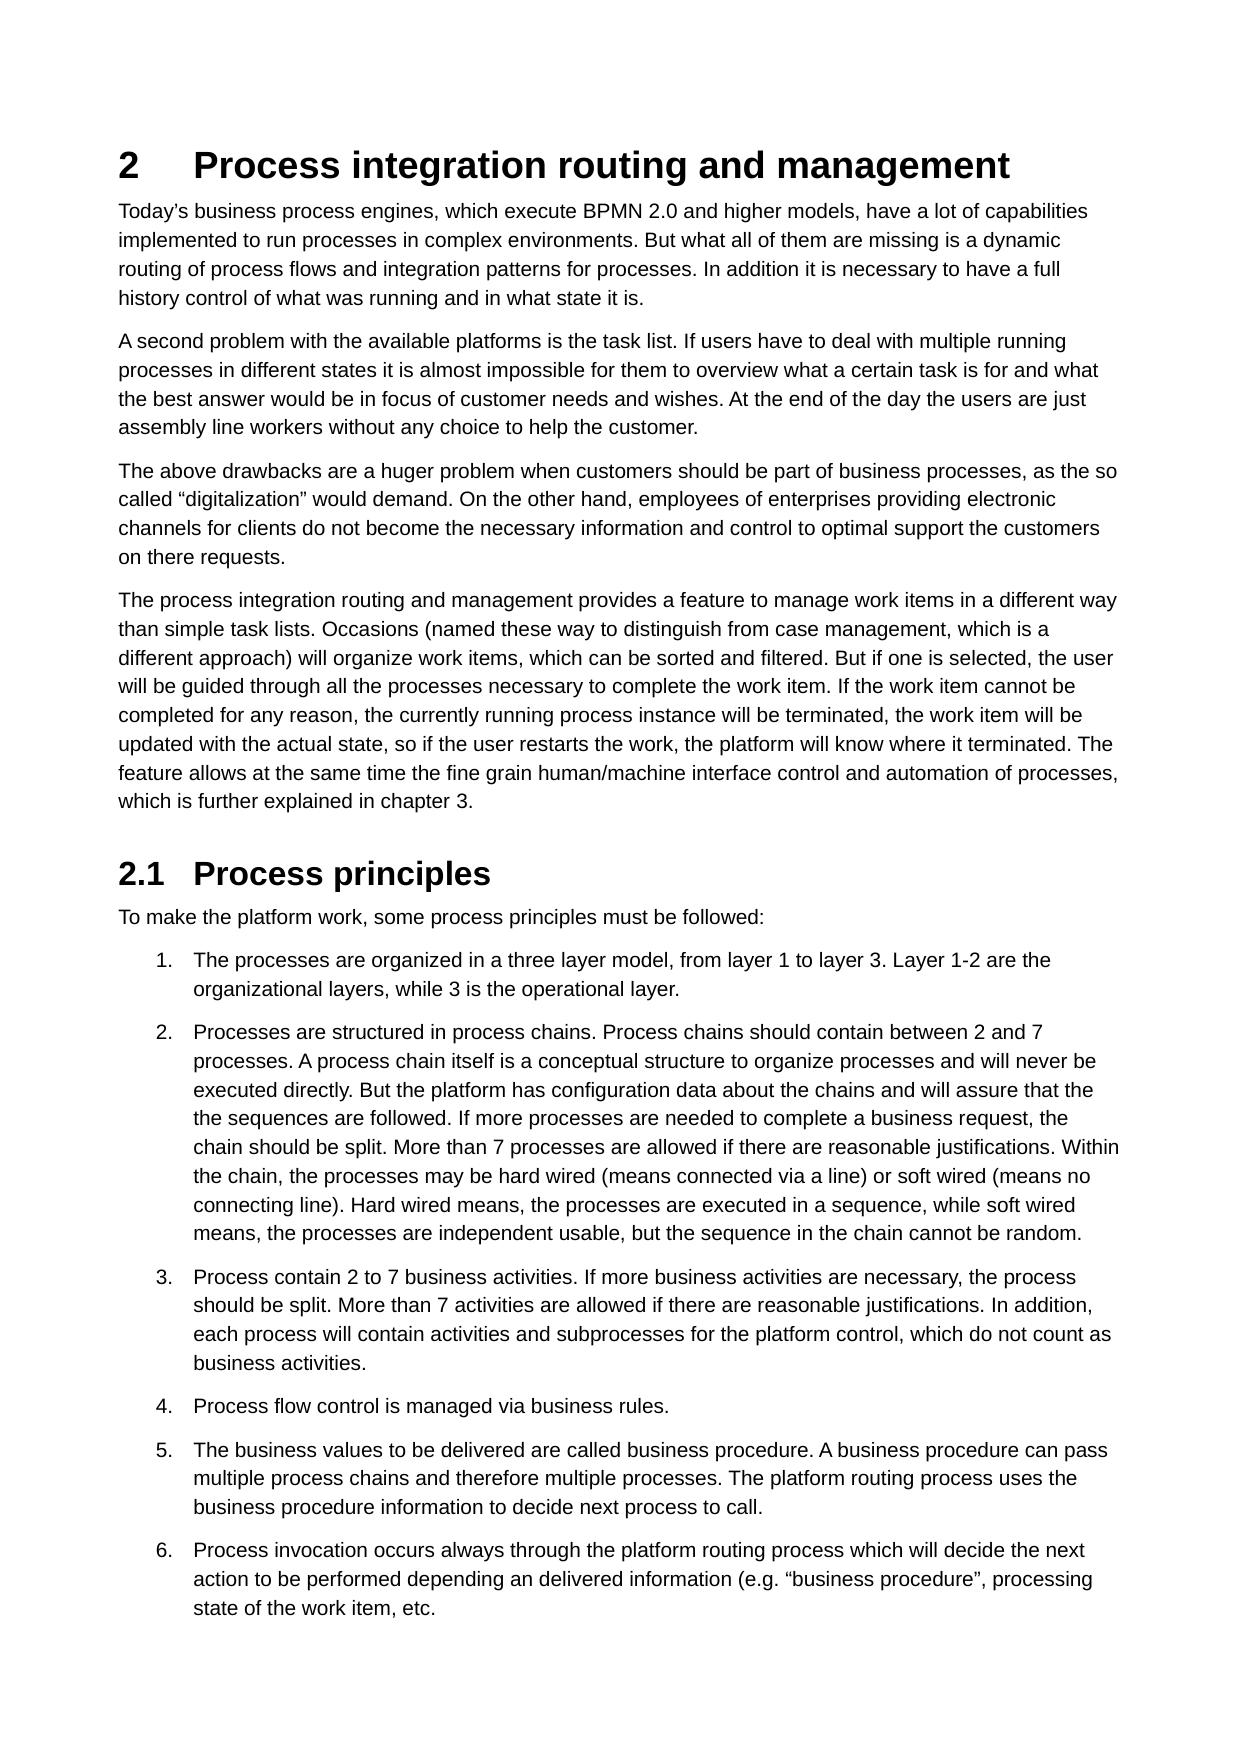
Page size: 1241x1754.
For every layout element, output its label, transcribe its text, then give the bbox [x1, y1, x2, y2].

subtitle Process principles [118, 853, 1122, 892]
list Process contain 2 to 7 business activities. If more business activities are necessary, the process should be split. More than 7 activities are allowed if there are reasonable justifications. In addition, each process will contain activities and subprocesses for the platform control, which do not count as business activities. [156, 1264, 1122, 1375]
list The processes are organized in a three layer model, from layer 1 to layer 3. Layer 1-2 are the organizational layers, while 3 is the operational layer. [156, 948, 1122, 1001]
text To make the platform work, some process principles must be followed: [118, 904, 1122, 928]
text Today’s business process engines, which execute BPMN 2.0 and higher models, have a lot of capabilities implemented to run processes in complex environments. But what all of them are missing is a dynamic routing of process flows and integration patterns for processes. In addition it is necessary to have a full history control of what was running and in what state it is. [118, 199, 1122, 309]
subtitle Process integration routing and management [118, 143, 1122, 187]
text The process integration routing and management provides a feature to manage work items in a different way than simple task lists. Occasions (named these way to distinguish from case management, which is a different approach) will organize work items, which can be sorted and filtered. But if one is selected, the user will be guided through all the processes necessary to complete the work item. If the work item cannot be completed for any reason, the currently running process instance will be terminated, the work item will be updated with the actual state, so if the user restarts the work, the platform will know where it terminated. The feature allows at the same time the fine grain human/machine interface control and automation of processes, which is further explained in chapter 3. [118, 588, 1122, 813]
list The business values to be delivered are called business procedure. A business procedure can pass multiple process chains and therefore multiple processes. The platform routing process uses the business procedure information to decide next process to call. [156, 1437, 1122, 1519]
list Process invocation occurs always through the platform routing process which will decide the next action to be performed depending an delivered information (e.g. “business procedure”, processing state of the work item, etc. [156, 1538, 1122, 1620]
text The above drawbacks are a huger problem when customers should be part of business processes, as the so called “digitalization” would demand. On the other hand, employees of enterprises providing electronic channels for clients do not become the necessary information and control to optimal support the customers on there requests. [118, 458, 1122, 569]
list Processes are structured in process chains. Process chains should contain between 2 and 7 processes. A process chain itself is a conceptual structure to organize processes and will never be executed directly. But the platform has configuration data about the chains and will assure that the the sequences are followed. If more processes are needed to complete a business request, the chain should be split. More than 7 processes are allowed if there are reasonable justifications. Within the chain, the processes may be hard wired (means connected via a line) or soft wired (means no connecting line). Hard wired means, the processes are executed in a sequence, while soft wired means, the processes are independent usable, but the sequence in the chain cannot be random. [156, 1020, 1122, 1245]
list Process flow control is managed via business rules. [156, 1394, 1122, 1418]
text A second problem with the available platforms is the task list. If users have to deal with multiple running processes in different states it is almost impossible for them to overview what a certain task is for and what the best answer would be in focus of customer needs and wishes. At the end of the day the users are just assembly line workers without any choice to help the customer. [118, 329, 1122, 439]
